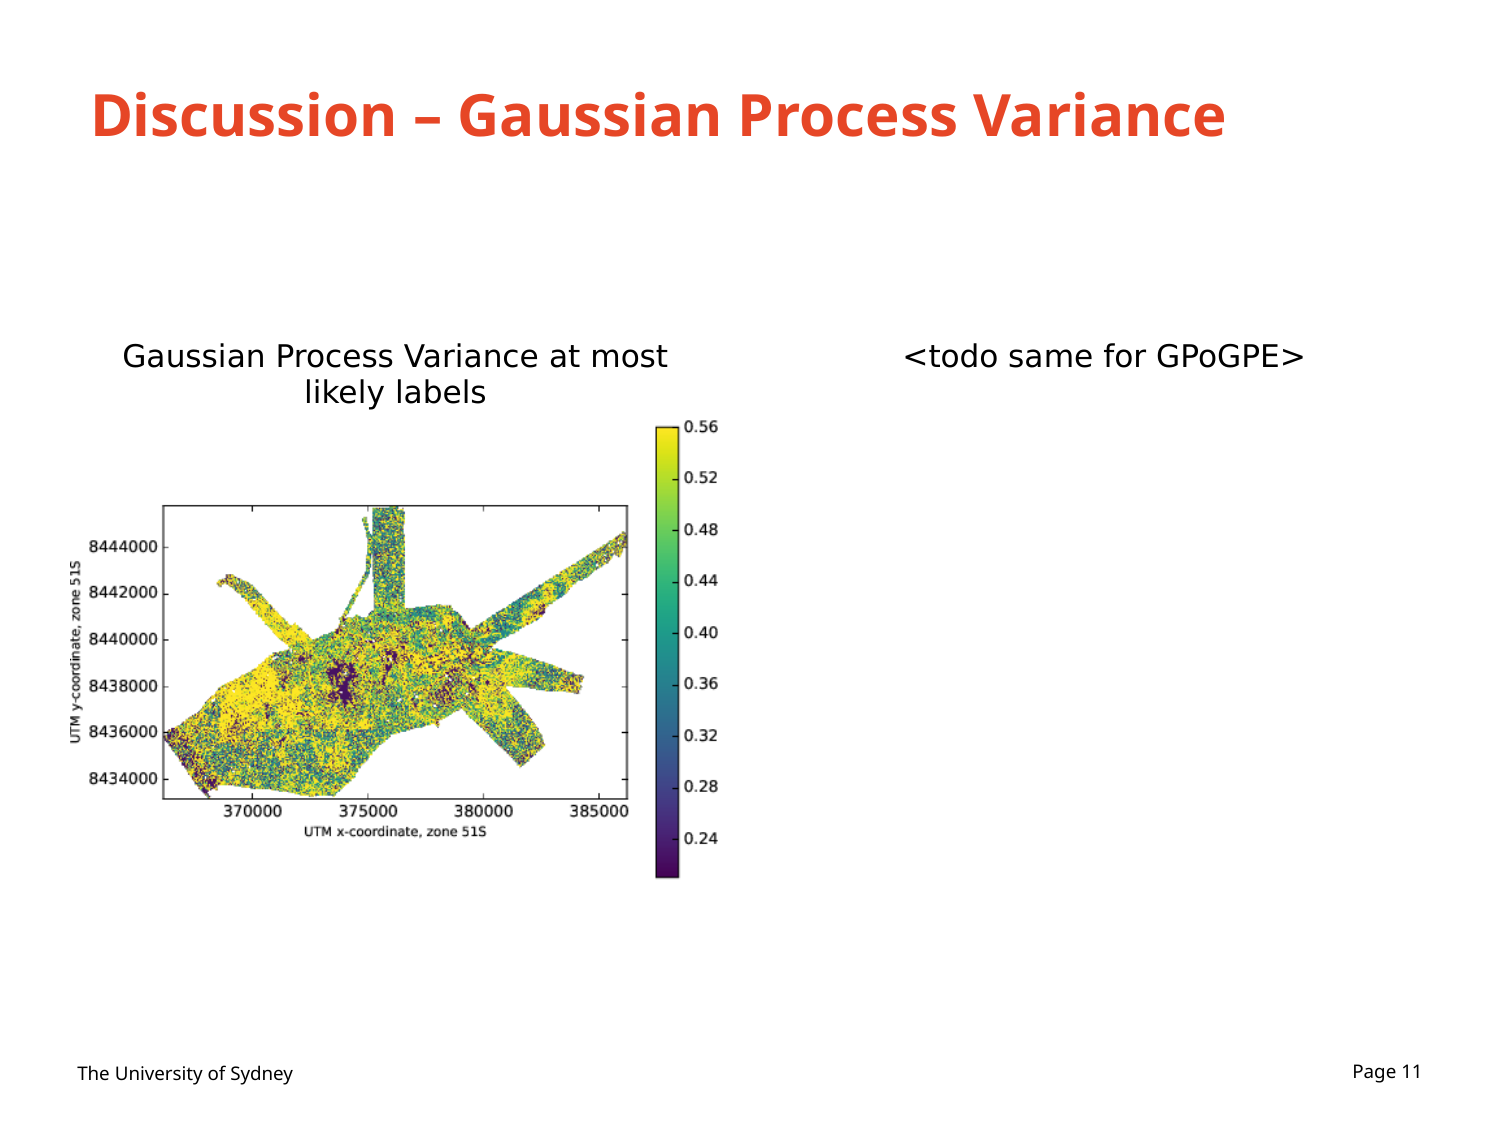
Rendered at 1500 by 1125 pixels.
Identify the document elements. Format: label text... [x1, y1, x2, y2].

text_box <todo same for GPoGPE> [803, 330, 1406, 455]
text_box Gaussian Process Variance at most likely labels [94, 330, 697, 455]
picture [70, 371, 818, 934]
title Discussion – Gaussian Process Variance [75, 19, 1425, 207]
